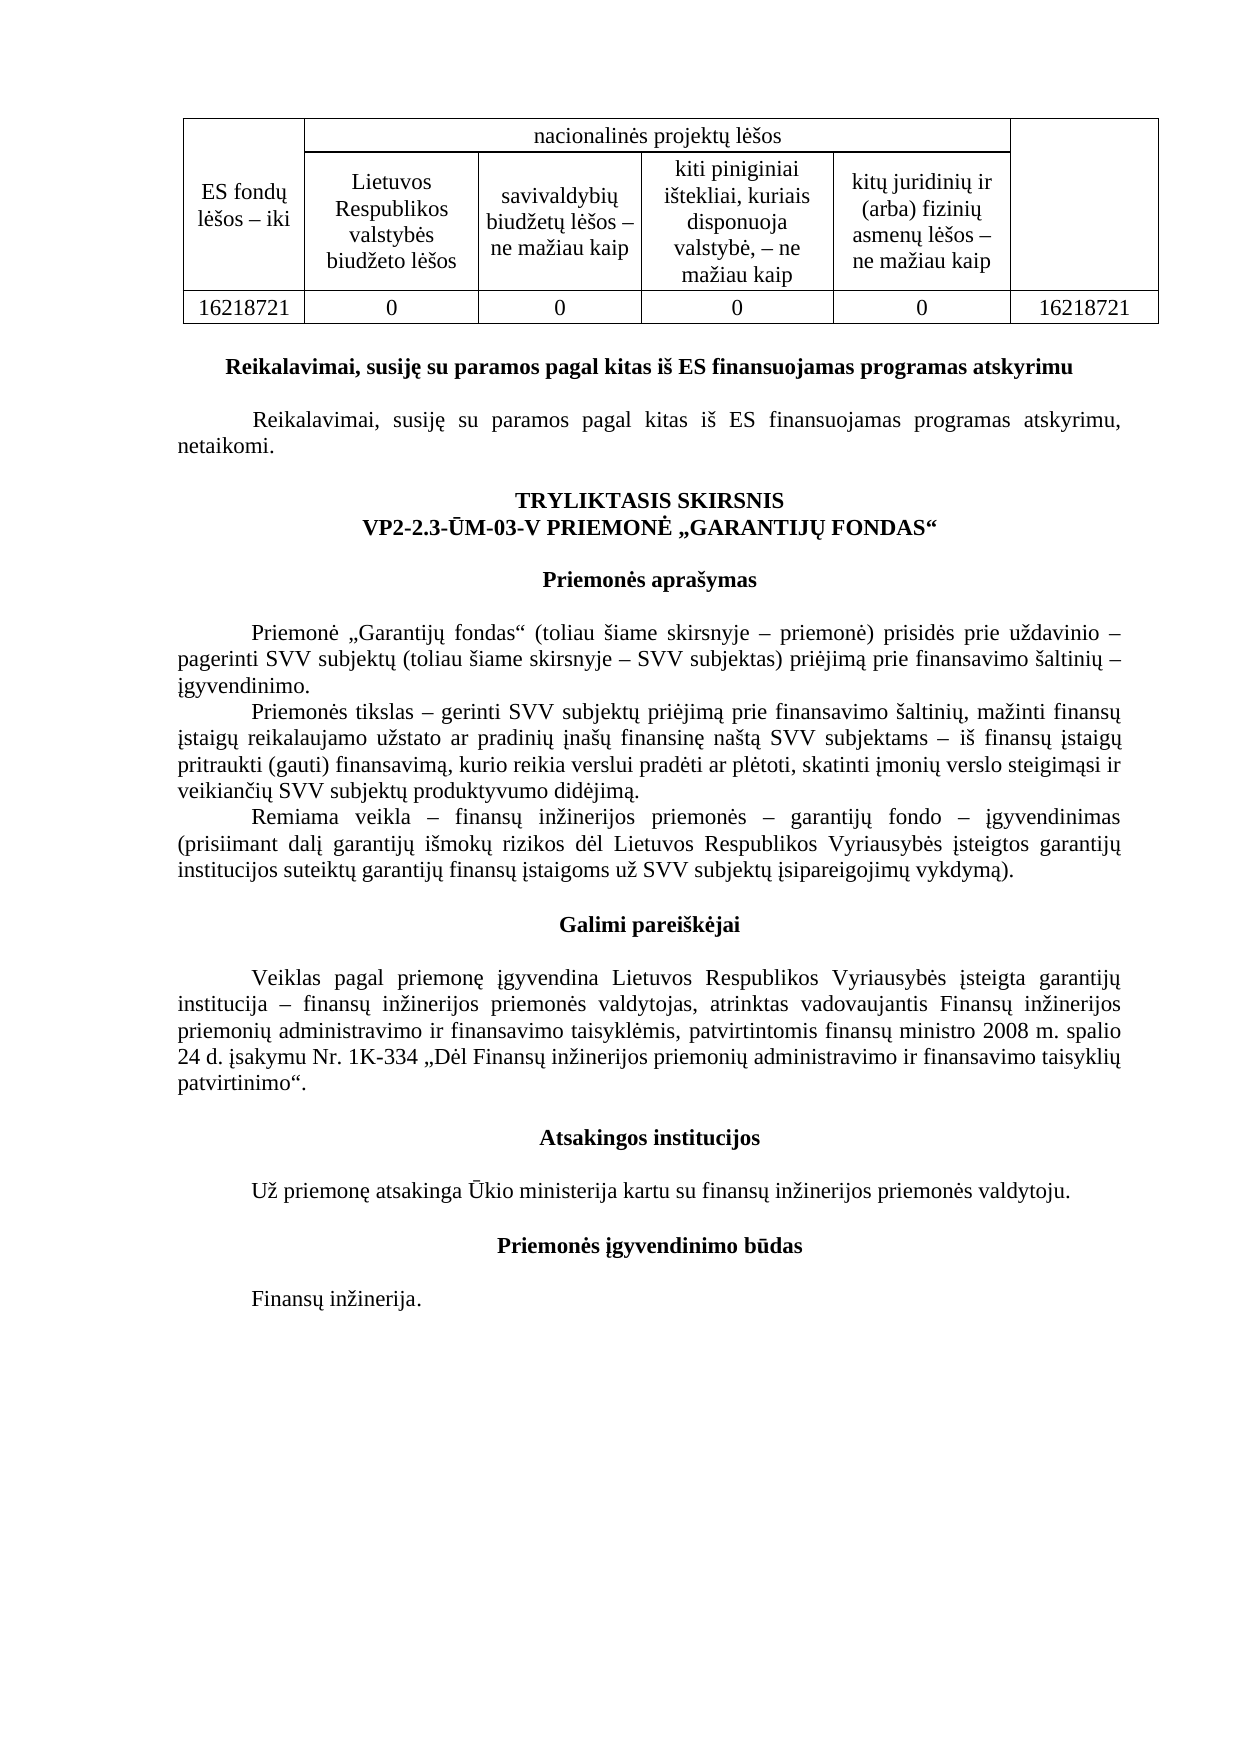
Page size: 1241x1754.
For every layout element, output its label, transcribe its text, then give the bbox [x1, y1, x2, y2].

text Priemonė „Garantijų fondas“ (toliau šiame skirsnyje – priemonė) prisidės prie uždavinio – pagerinti SVV subjektų (toliau šiame skirsnyje – SVV subjektas) priėjimą prie finansavimo šaltinių – įgyvendinimo. [177, 619, 1122, 698]
table_cell 0 [479, 291, 641, 323]
table_cell Lietuvos Respublikos valstybės biudžeto lėšos [305, 153, 478, 290]
text Galimi pareiškėjai [177, 911, 1122, 938]
table_cell 0 [305, 291, 478, 323]
text TRYLIKTASIS SKIRSNIS [177, 487, 1122, 513]
table_cell nacionalinės projektų lėšos [305, 119, 1010, 151]
text Finansų inžinerija. [177, 1285, 1122, 1311]
table_cell 0 [642, 291, 833, 323]
text Reikalavimai, susiję su paramos pagal kitas iš ES finansuojamas programas atskyrimu [177, 353, 1122, 379]
text Atsakingos institucijos [177, 1124, 1122, 1151]
table_cell 0 [834, 291, 1010, 323]
text Veiklas pagal priemonę įgyvendina Lietuvos Respublikos Vyriausybės įsteigta garantijų institucija – finansų inžinerijos priemonės valdytojas, atrinktas vadovaujantis Finansų inžinerijos priemonių administravimo ir finansavimo taisyklėmis, patvirtintomis finansų ministro 2008 m. spalio 24 d. įsakymu Nr. 1K-334 „Dėl Finansų inžinerijos priemonių administravimo ir finansavimo taisyklių patvirtinimo“. [177, 964, 1122, 1096]
table_header [1011, 119, 1158, 290]
table_cell kiti piniginiai ištekliai, kuriais disponuoja valstybė, – ne mažiau kaip [642, 153, 833, 290]
text Priemonės įgyvendinimo būdas [177, 1232, 1122, 1259]
text VP2-2.3-ŪM-03-V PRIEMONĖ „GARANTIJŲ FONDAS“ [177, 513, 1122, 540]
table_cell 16218721 [1011, 291, 1158, 323]
table_cell kitų juridinių ir (arba) fizinių asmenų lėšos – ne mažiau kaip [834, 153, 1010, 290]
text Remiama veikla – finansų inžinerijos priemonės – garantijų fondo – įgyvendinimas (prisiimant dalį garantijų išmokų rizikos dėl Lietuvos Respublikos Vyriausybės įsteigtos garantijų institucijos suteiktų garantijų finansų įstaigoms už SVV subjektų įsipareigojimų vykdymą). [177, 803, 1122, 882]
text Priemonės tikslas – gerinti SVV subjektų priėjimą prie finansavimo šaltinių, mažinti finansų įstaigų reikalaujamo užstato ar pradinių įnašų finansinę naštą SVV subjektams – iš finansų įstaigų pritraukti (gauti) finansavimą, kurio reikia verslui pradėti ar plėtoti, skatinti įmonių verslo steigimąsi ir veikiančių SVV subjektų produktyvumo didėjimą. [177, 698, 1122, 803]
table_cell 16218721 [184, 291, 304, 323]
table_cell savivaldybių biudžetų lėšos – ne mažiau kaip [479, 153, 641, 290]
text Už priemonę atsakinga Ūkio ministerija kartu su finansų inžinerijos priemonės valdytoju. [177, 1177, 1122, 1203]
text Priemonės aprašymas [177, 566, 1122, 593]
text Reikalavimai, susiję su paramos pagal kitas iš ES finansuojamas programas atskyrimu, netaikomi. [177, 406, 1122, 458]
table_cell ES fondų lėšos – iki [184, 119, 304, 290]
